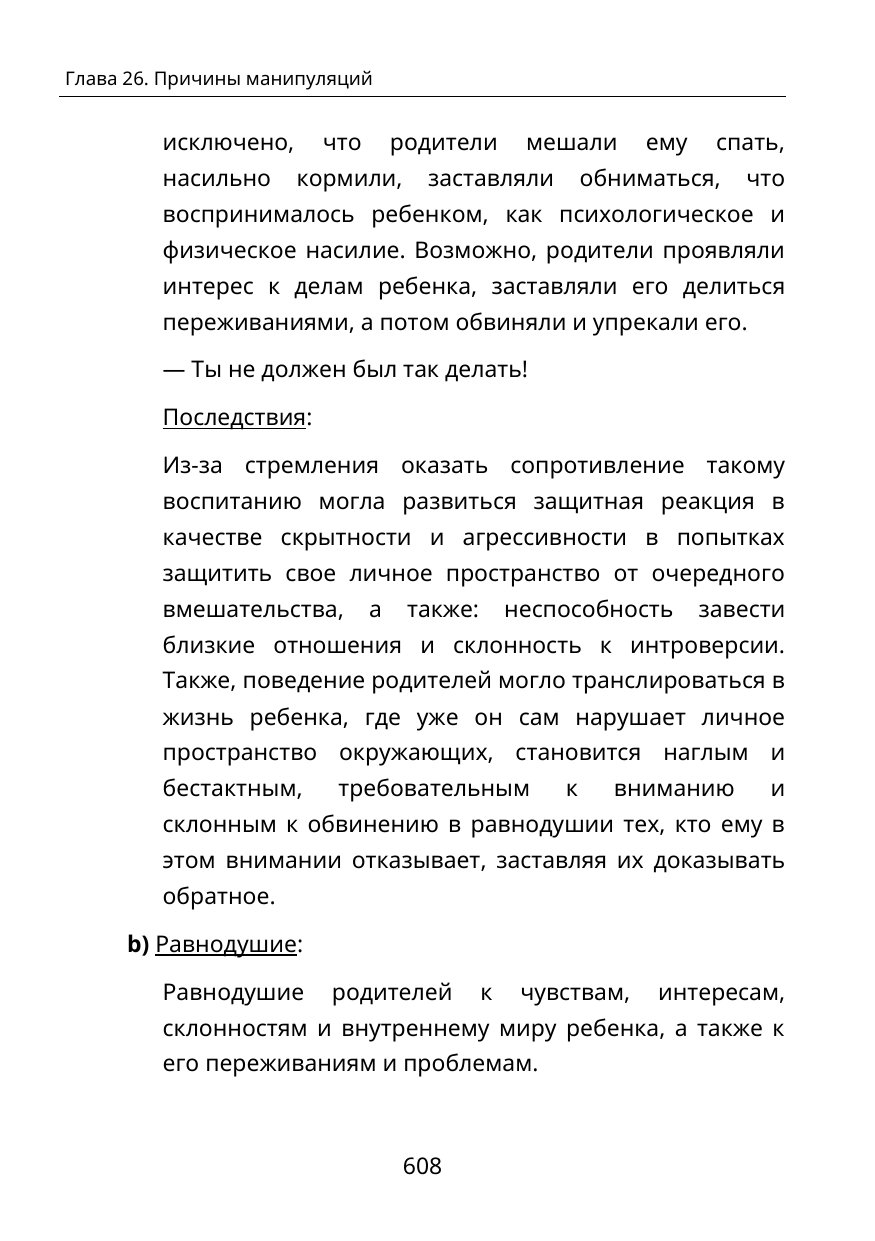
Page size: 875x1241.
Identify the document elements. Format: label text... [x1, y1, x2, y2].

list Последствия: [121, 401, 786, 432]
list — Ты не должен был так делать! [121, 353, 786, 385]
list Равнодушие: [121, 928, 786, 959]
list Из-за стремления оказать сопротивление такому воспитанию могла развиться защитная реакция в качестве скрытности и агрессивности в попытках защитить свое личное пространство от очередного вмешательства, а также: неспособность завести близкие отношения и склонность к интроверсии. Также, поведение родителей могло транслироваться в жизнь ребенка, где уже он сам нарушает личное пространство окружающих, становится наглым и бестактным, требовательным к вниманию и склонным к обвинению в равнодушии тех, кто ему в этом внимании отказывает, заставляя их доказывать обратное. [121, 449, 786, 911]
list исключено, что родители мешали ему спать, насильно кормили, заставляли обниматься, что воспринималось ребенком, как психологическое и физическое насилие. Возможно, родители проявляли интерес к делам ребенка, заставляли его делиться переживаниями, а потом обвиняли и упрекали его. [121, 126, 786, 337]
list Равнодушие родителей к чувствам, интересам, склонностям и внутреннему миру ребенка, а также к его переживаниям и проблемам. [121, 976, 786, 1079]
